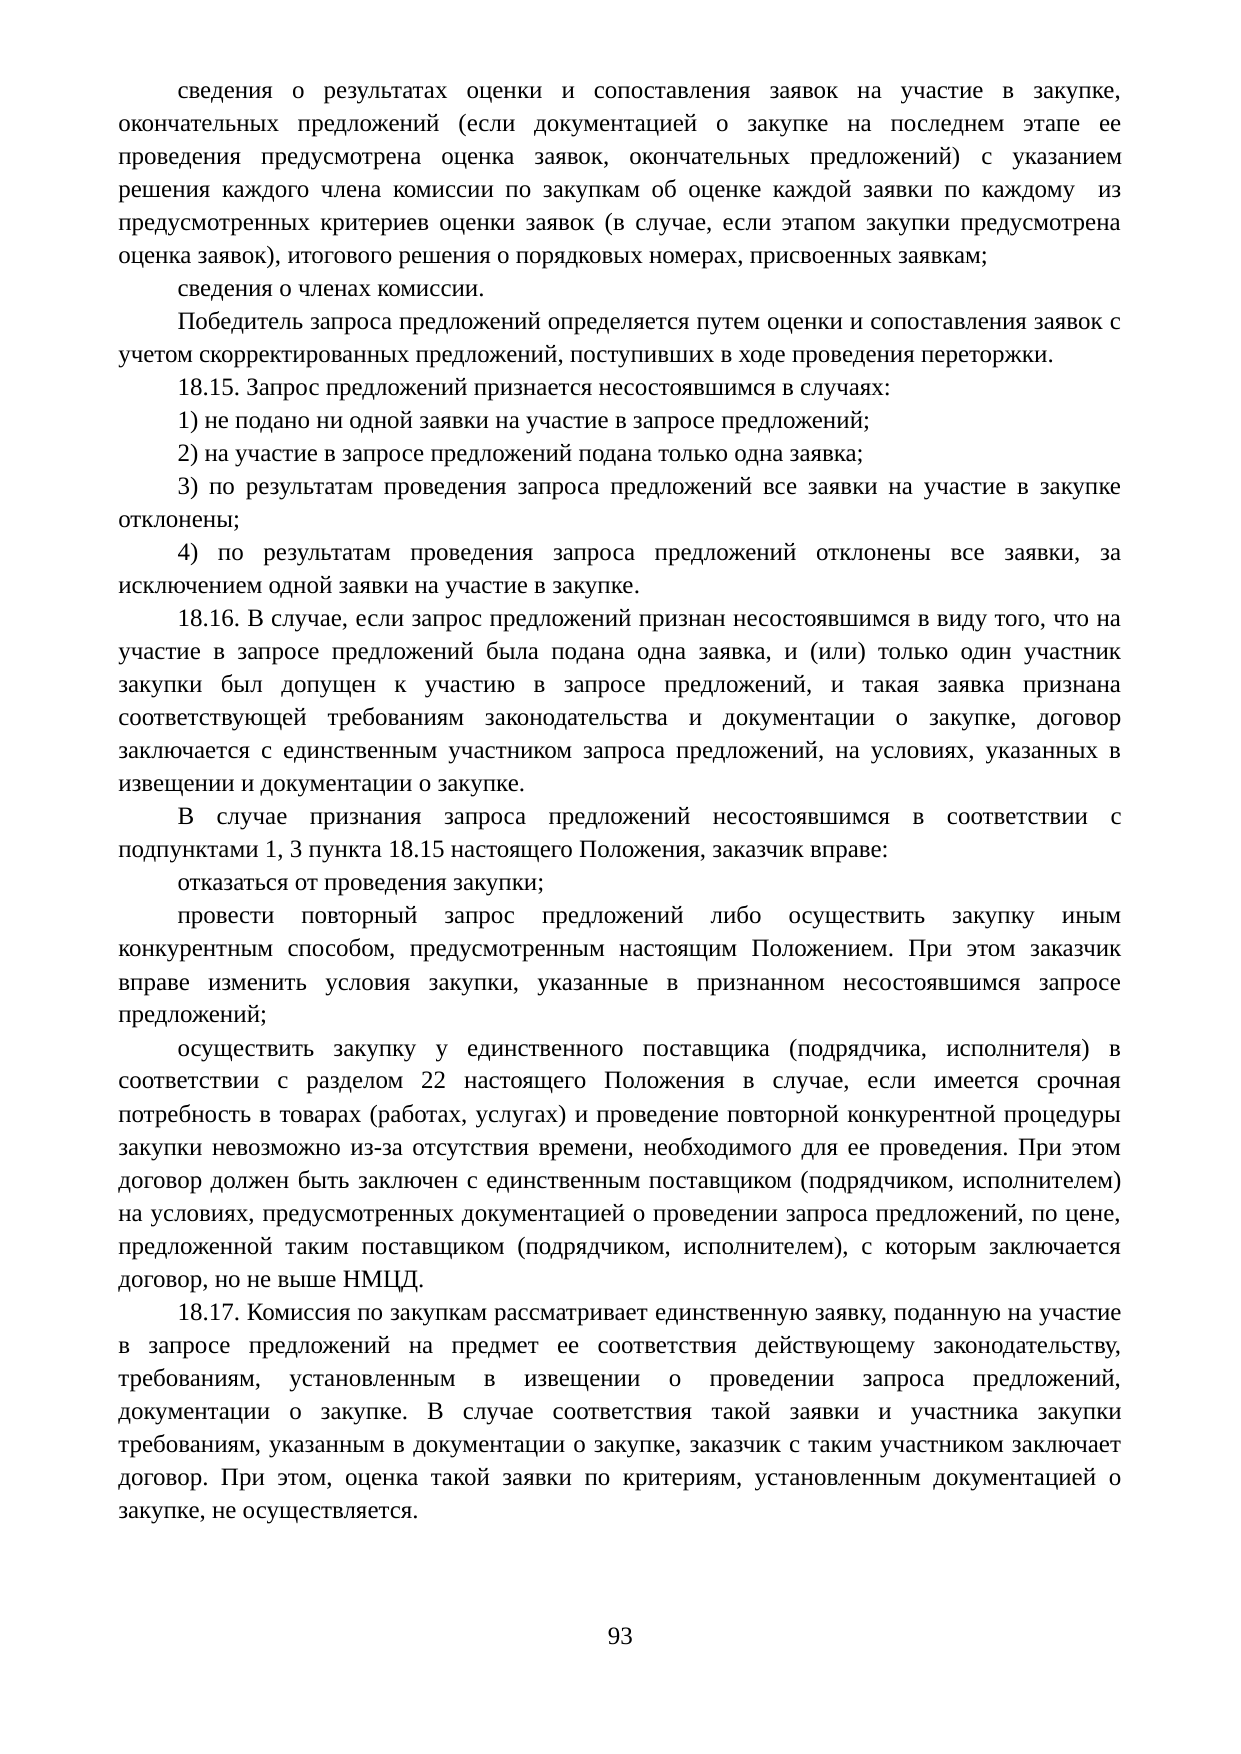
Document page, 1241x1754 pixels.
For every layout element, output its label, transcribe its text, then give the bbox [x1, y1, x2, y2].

text отказаться от проведения закупки; [118, 867, 1122, 896]
text провести повторный запрос предложений либо осуществить закупку иным конкурентным способом, предусмотренным настоящим Положением. При этом заказчик вправе изменить условия закупки, указанные в признанном несостоявшимся запросе предложений; [118, 901, 1122, 1028]
text 3) по результатам проведения запроса предложений все заявки на участие в закупке отклонены; [118, 471, 1122, 533]
text осуществить закупку у единственного поставщика (подрядчика, исполнителя) в соответствии с разделом 22 настоящего Положения в случае, если имеется срочная потребность в товарах (работах, услугах) и проведение повторной конкурентной процедуры закупки невозможно из-за отсутствия времени, необходимого для ее проведения. При этом договор должен быть заключен с единственным поставщиком (подрядчиком, исполнителем) на условиях, предусмотренных документацией о проведении запроса предложений, по цене, предложенной таким поставщиком (подрядчиком, исполнителем), с которым заключается договор, но не выше НМЦД. [118, 1033, 1122, 1292]
text 18.17. Комиссия по закупкам рассматривает единственную заявку, поданную на участие в запросе предложений на предмет ее соответствия действующему законодательству, требованиям, установленным в извещении о проведении запроса предложений, документации о закупке. В случае соответствия такой заявки и участника закупки требованиям, указанным в документации о закупке, заказчик с таким участником заключает договор. При этом, оценка такой заявки по критериям, установленным документацией о закупке, не осуществляется. [118, 1297, 1122, 1524]
text В случае признания запроса предложений несостоявшимся в соответствии с подпунктами 1, 3 пункта 18.15 настоящего Положения, заказчик вправе: [118, 801, 1122, 863]
text 18.15. Запрос предложений признается несостоявшимся в случаях: [118, 372, 1122, 401]
text Победитель запроса предложений определяется путем оценки и сопоставления заявок с учетом скорректированных предложений, поступивших в ходе проведения переторжки. [118, 306, 1122, 368]
text сведения о результатах оценки и сопоставления заявок на участие в закупке, окончательных предложений (если документацией о закупке на последнем этапе ее проведения предусмотрена оценка заявок, окончательных предложений) с указанием решения каждого члена комиссии по закупкам об оценке каждой заявки по каждому из предусмотренных критериев оценки заявок (в случае, если этапом закупки предусмотрена оценка заявок), итогового решения о порядковых номерах, присвоенных заявкам; [118, 75, 1122, 269]
text 2) на участие в запросе предложений подана только одна заявка; [118, 438, 1122, 467]
text сведения о членах комиссии. [118, 273, 1122, 302]
text 1) не подано ни одной заявки на участие в запросе предложений; [118, 405, 1122, 434]
text 18.16. В случае, если запрос предложений признан несостоявшимся в виду того, что на участие в запросе предложений была подана одна заявка, и (или) только один участник закупки был допущен к участию в запросе предложений, и такая заявка признана соответствующей требованиям законодательства и документации о закупке, договор заключается с единственным участником запроса предложений, на условиях, указанных в извещении и документации о закупке. [118, 603, 1122, 797]
text 4) по результатам проведения запроса предложений отклонены все заявки, за исключением одной заявки на участие в закупке. [118, 537, 1122, 599]
